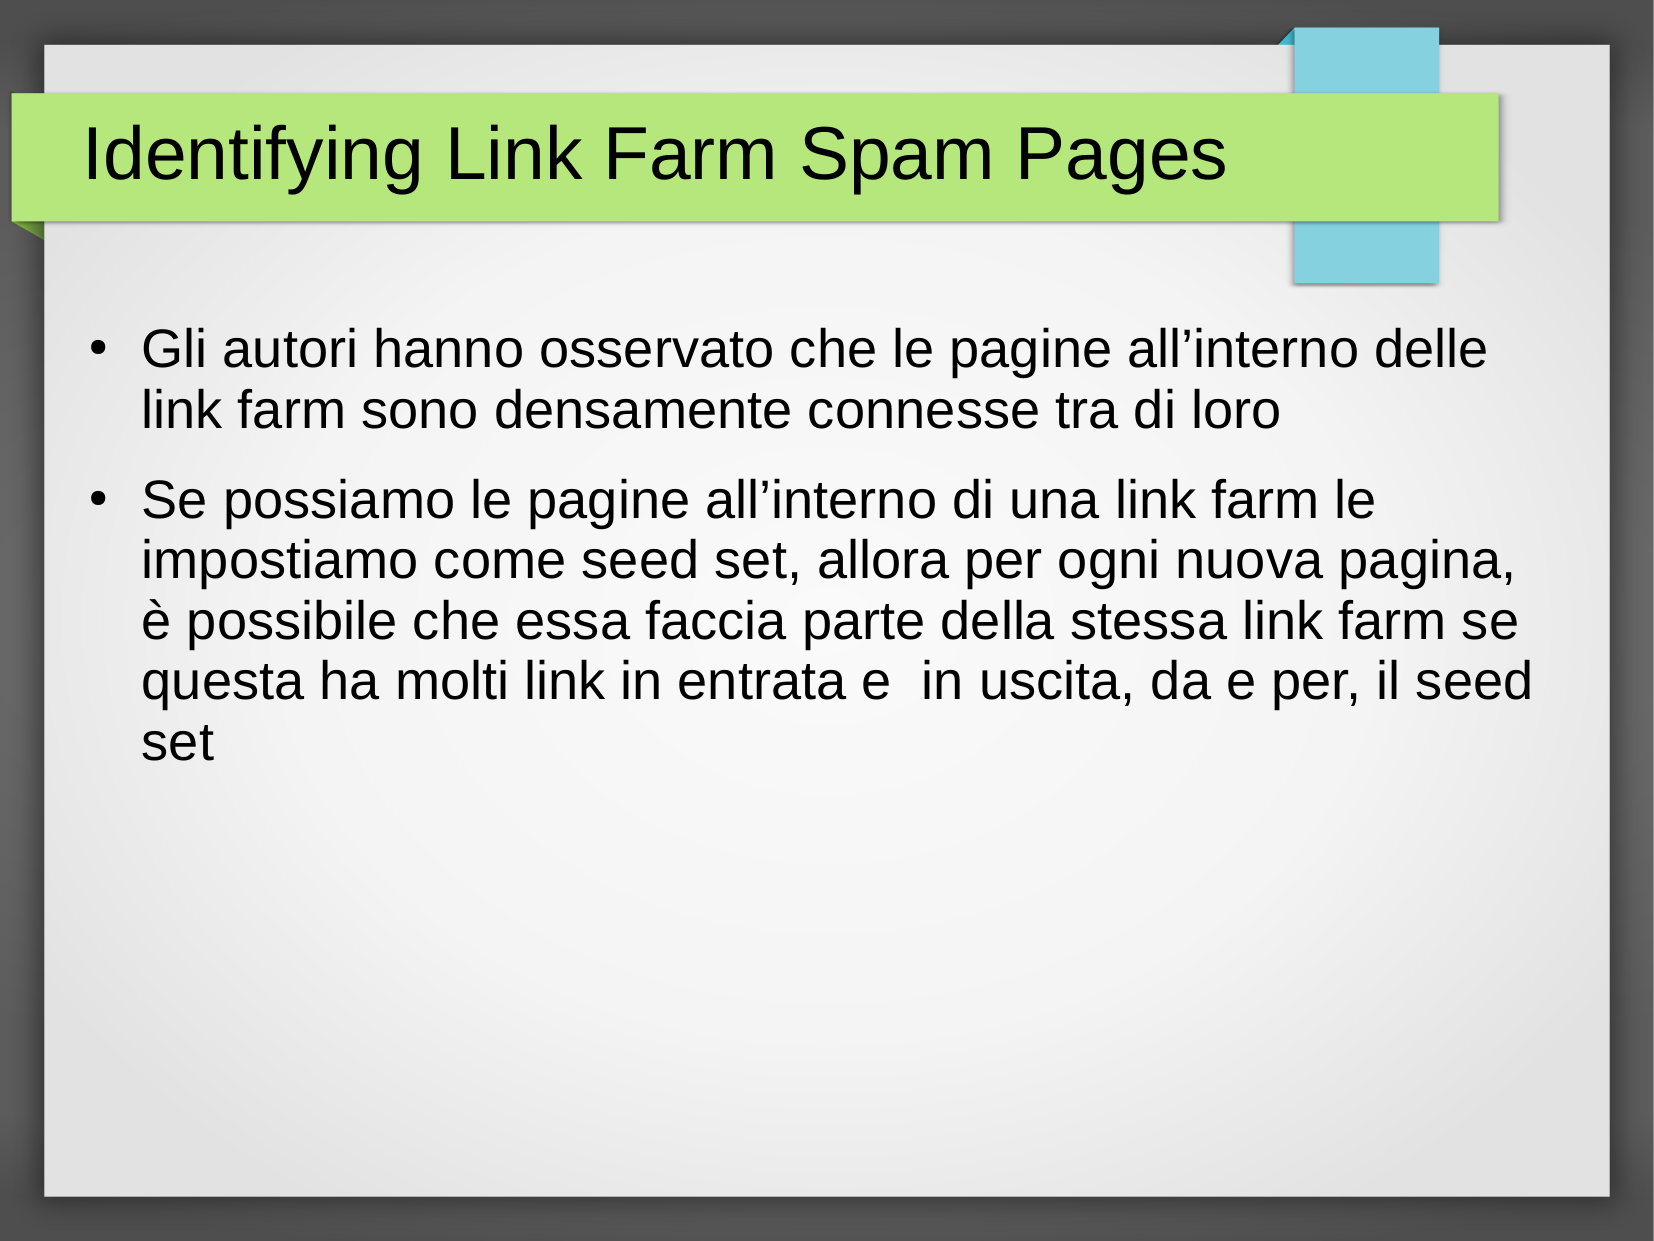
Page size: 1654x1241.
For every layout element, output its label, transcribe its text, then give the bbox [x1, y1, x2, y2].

picture [0, 0, 1654, 1241]
list Gli autori hanno osservato che le pagine all’interno delle link farm sono densamente connesse tra di loro Se possiamo le pagine all’interno di una link farm le impostiamo come seed set, allora per ogni nuova pagina, è possibile che essa faccia parte della stessa link farm se questa ha molti link in entrata e in uscita, da e per, il seed set [70, 318, 1560, 1111]
title Identifying Link Farm Spam Pages [82, 94, 1264, 213]
